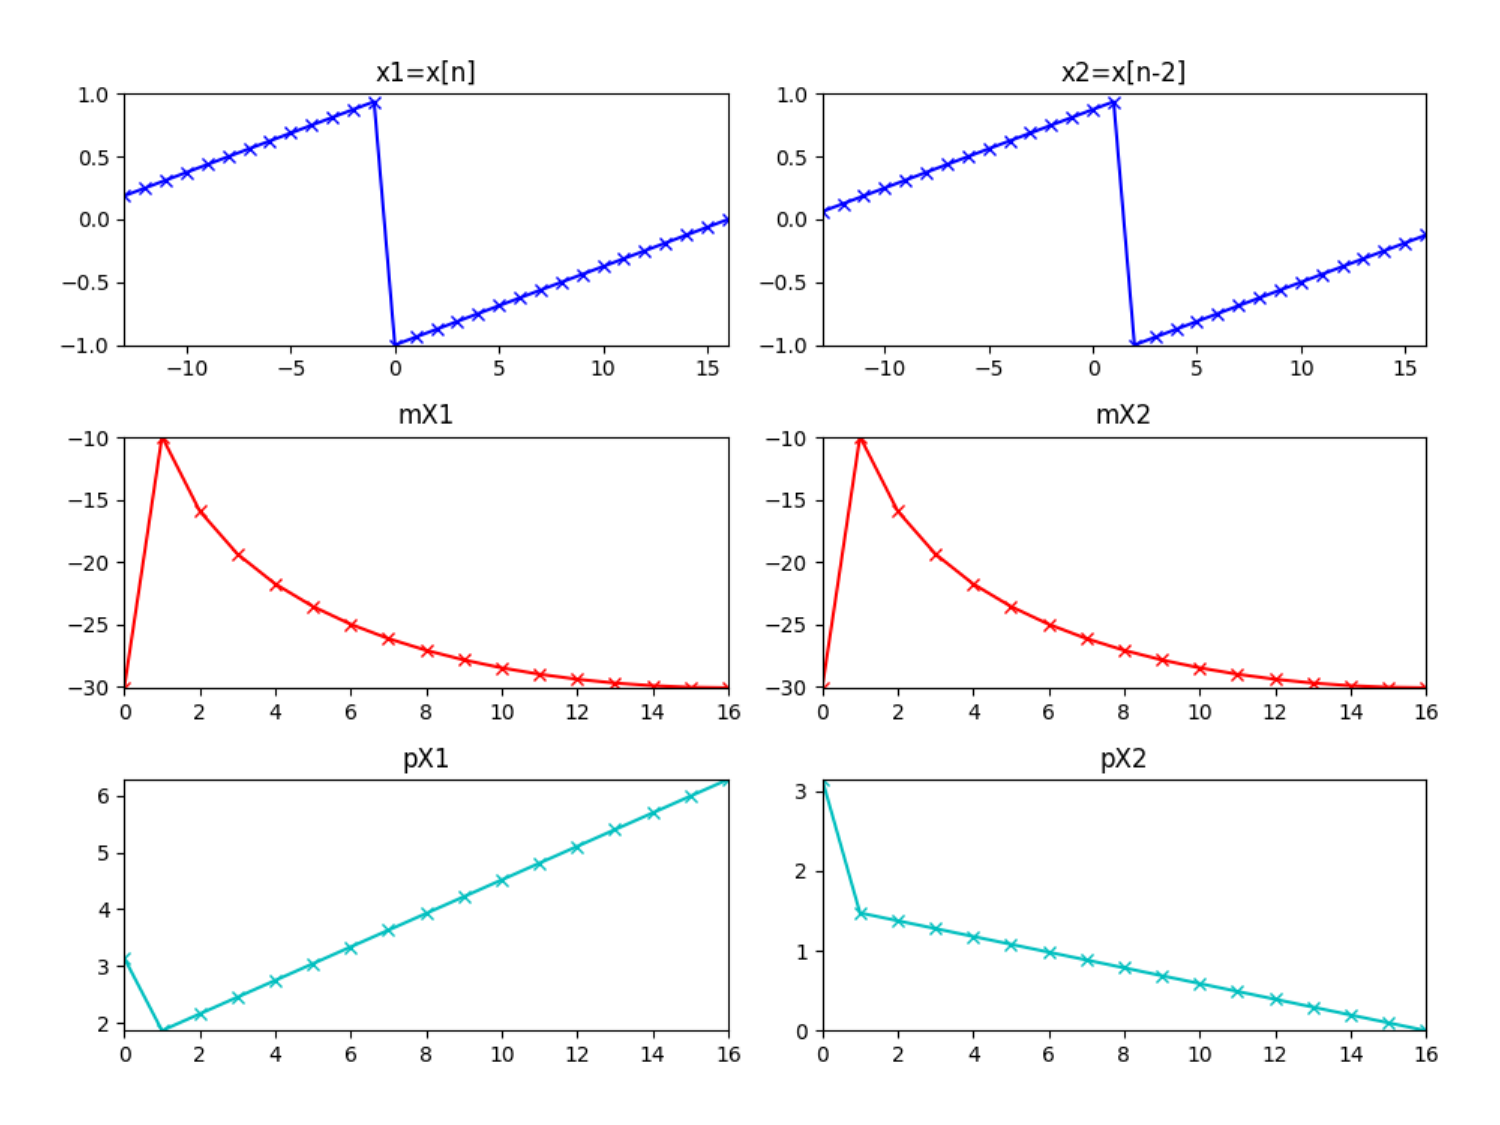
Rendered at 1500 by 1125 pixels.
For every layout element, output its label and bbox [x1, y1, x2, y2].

picture [37, 38, 1462, 1089]
